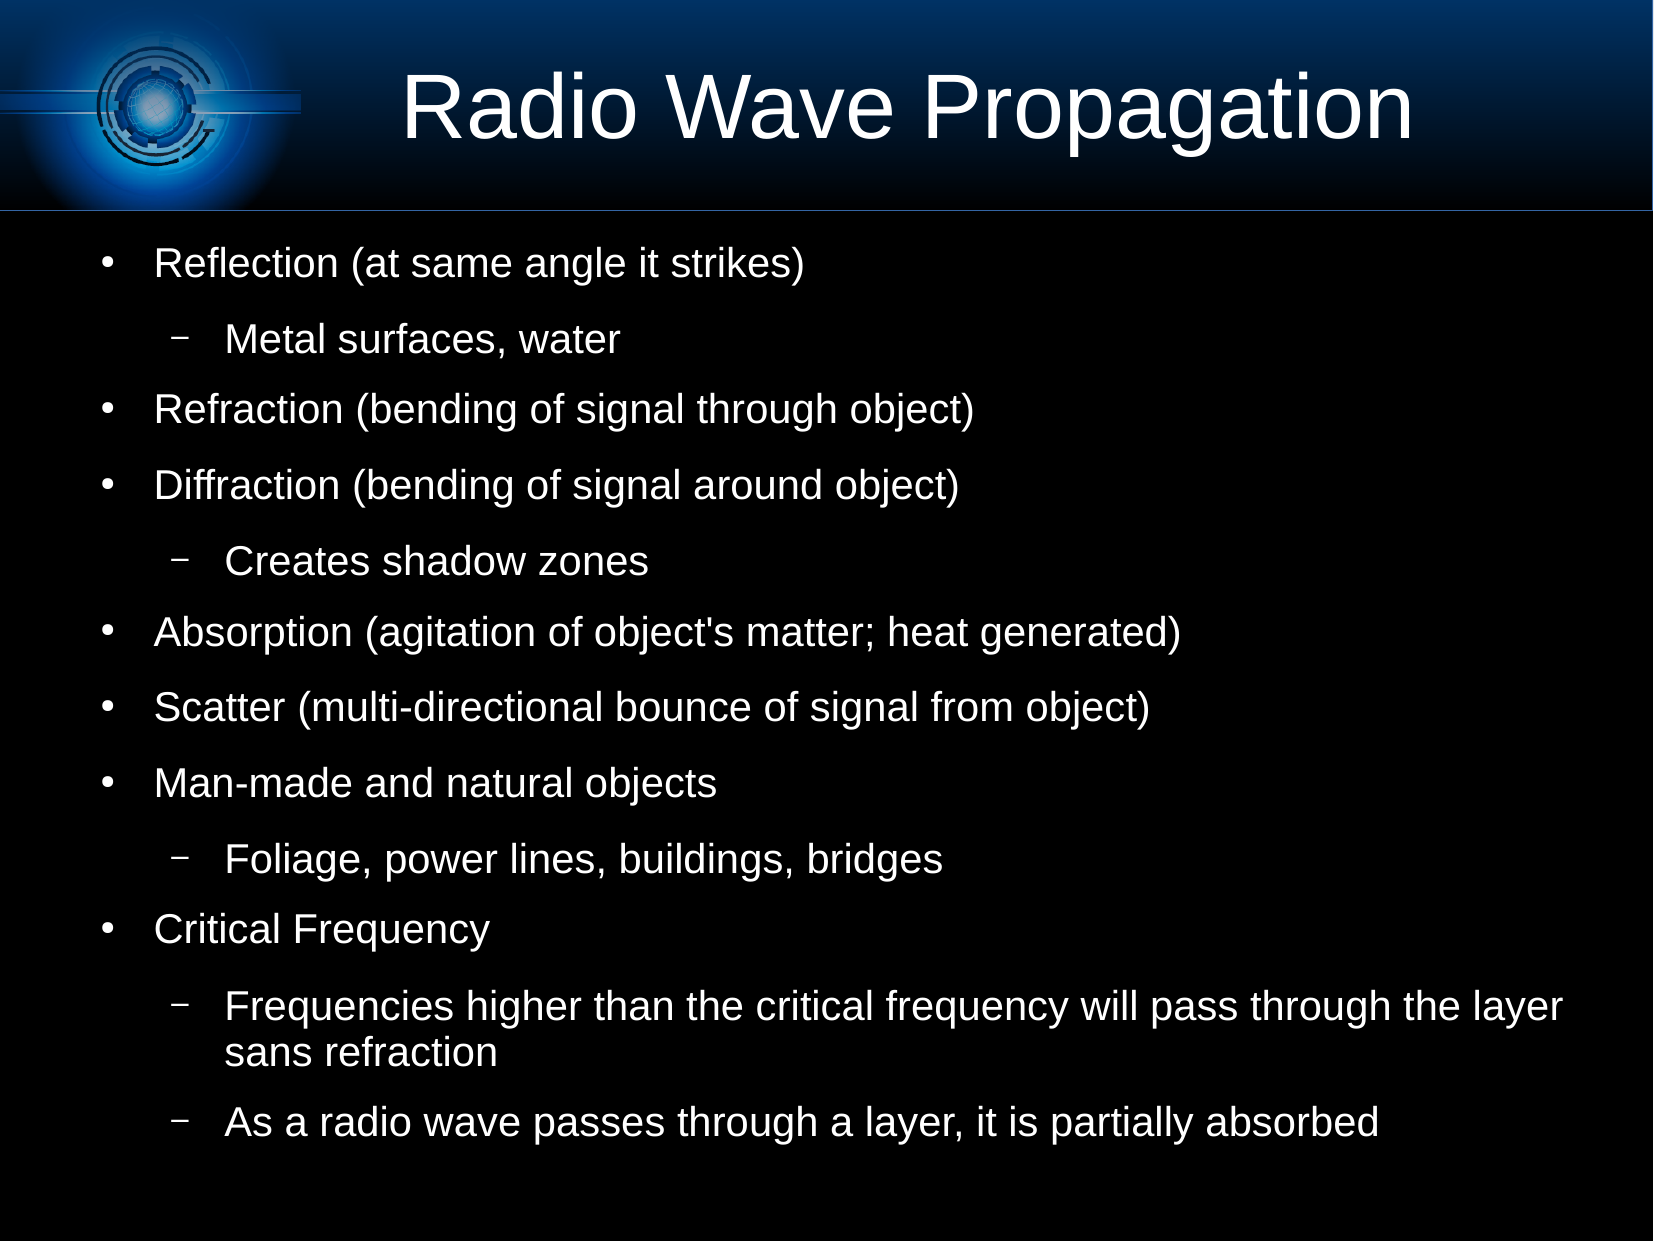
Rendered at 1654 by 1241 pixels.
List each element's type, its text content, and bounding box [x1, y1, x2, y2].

picture [0, 88, 165, 210]
title Radio Wave Propagation [165, 2, 1653, 211]
list Reflection (at same angle it strikes) Metal surfaces, water Refraction (bending of signal through object) Diffraction (bending of signal around object) Creates shadow zones Absorption (agitation of object's matter; heat generated) Scatter (multi-directional bounce of signal from object) Man-made and natural objects Foliage, power lines, buildings, bridges Critical Frequency Frequencies higher than the critical frequency will pass through the layer sans refraction As a radio wave passes through a layer, it is partially absorbed [82, 240, 1571, 1186]
